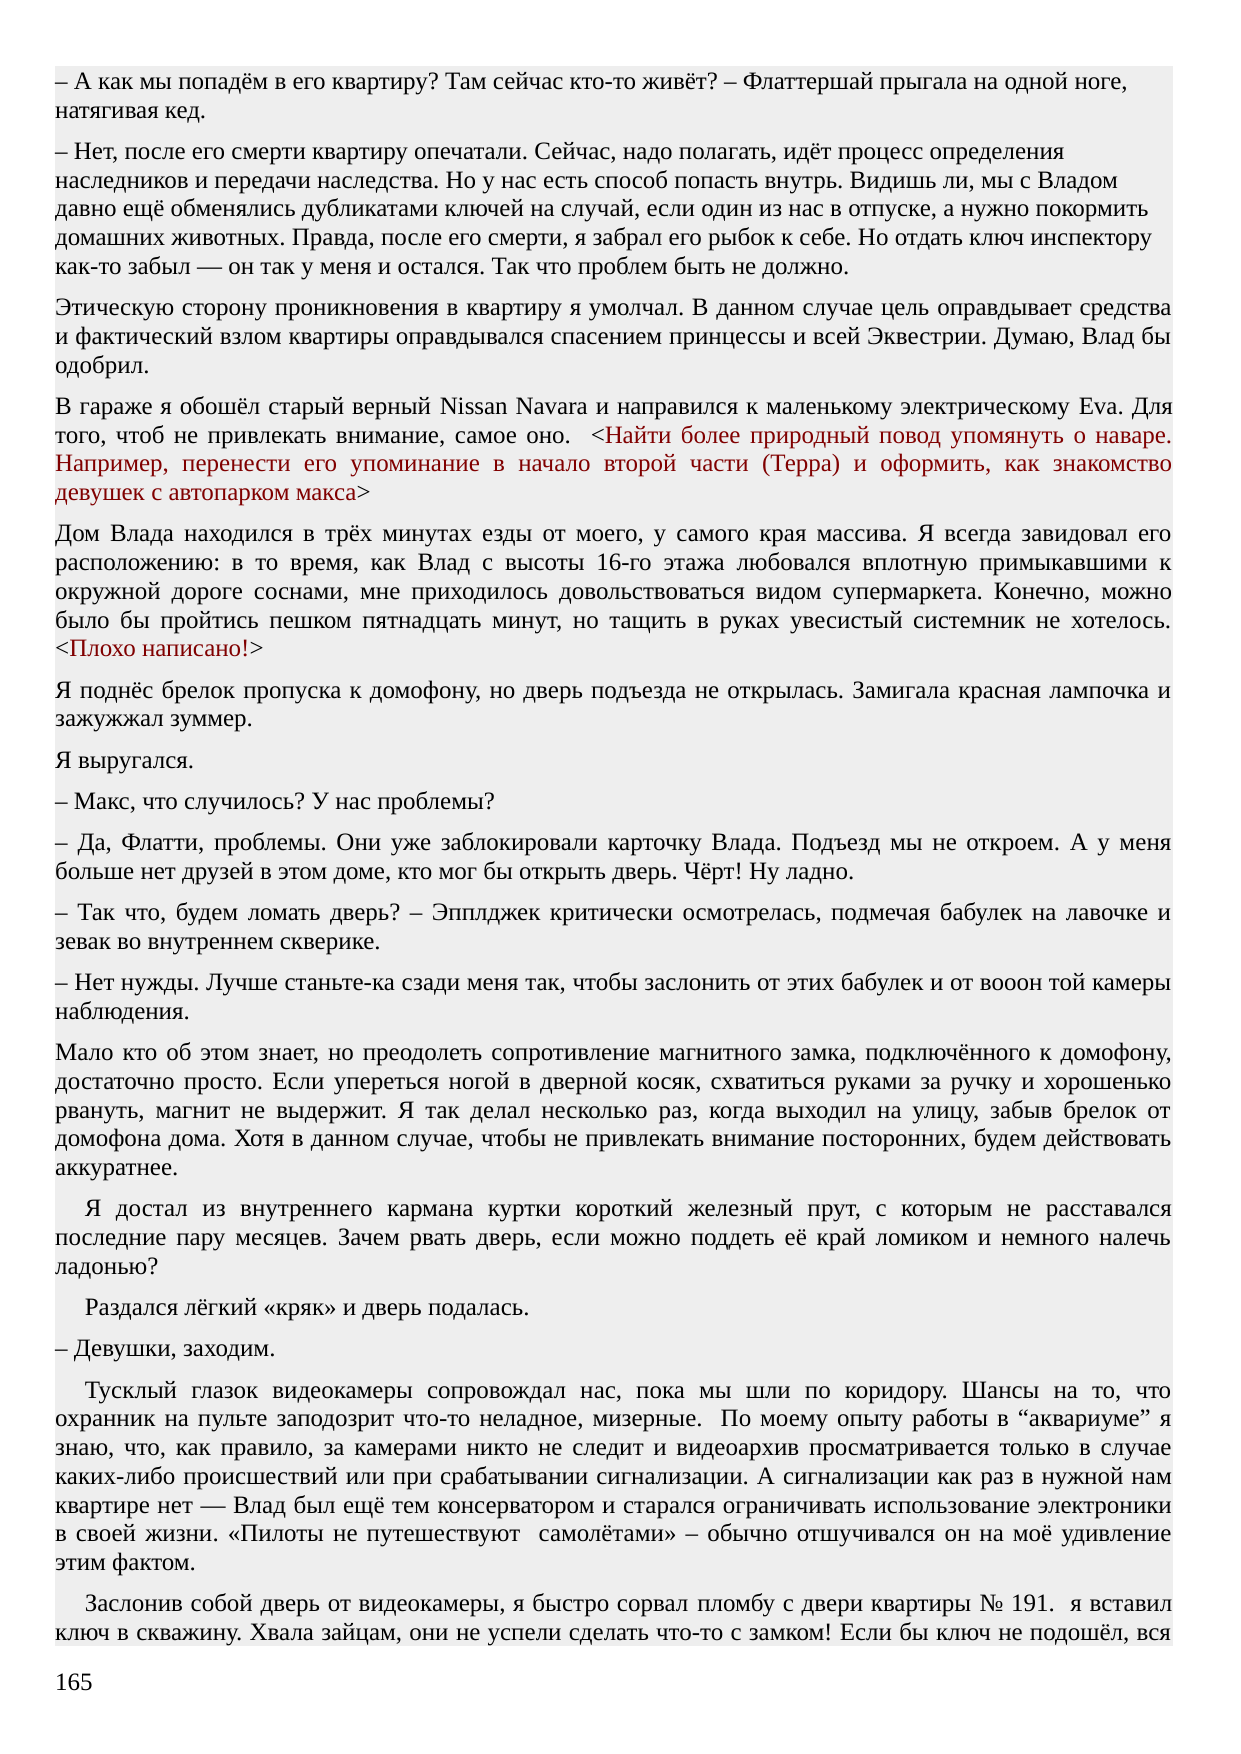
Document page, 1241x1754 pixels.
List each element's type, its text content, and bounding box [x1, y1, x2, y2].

text – Да, Флатти, проблемы. Они уже заблокировали карточку Влада. Подъезд мы не откроем. А у меня больше нет друзей в этом доме, кто мог бы открыть дверь. Чёрт! Ну ладно. [55, 827, 1173, 885]
text – Нет нужды. Лучше станьте-ка сзади меня так, чтобы заслонить от этих бабулек и от вооон той камеры наблюдения. [55, 967, 1173, 1025]
text – Макс, что случилось? У нас проблемы? [55, 786, 1173, 815]
text В гараже я обошёл старый верный Nissan Navara и направился к маленькому электрическому Eva. Для того, чтоб не привлекать внимание, самое оно. <Найти более природный повод упомянуть о наваре. Например, перенести его упоминание в начало второй части (Терра) и оформить, как знакомство девушек с автопарком макса> [55, 391, 1173, 506]
text Я достал из внутреннего кармана куртки короткий железный прут, с которым не расставался последние пару месяцев. Зачем рвать дверь, если можно поддеть её край ломиком и немного налечь ладонью? [55, 1193, 1173, 1280]
text Раздался лёгкий «кряк» и дверь подалась. [55, 1292, 1173, 1321]
list Мало кто об этом знает, но преодолеть сопротивление магнитного замка, подключённого к домофону, достаточно просто. Если упереться ногой в дверной косяк, схватиться руками за ручку и хорошенько рвануть, магнит не выдержит. Я так делал несколько раз, когда выходил на улицу, забыв брелок от домофона дома. Хотя в данном случае, чтобы не привлекать внимание посторонних, будем действовать аккуратнее. [55, 1037, 1173, 1181]
text Дом Влада находился в трёх минутах езды от моего, у самого края массива. Я всегда завидовал его расположению: в то время, как Влад с высоты 16-го этажа любовался вплотную примыкавшими к окружной дороге соснами, мне приходилось довольствоваться видом супермаркета. Конечно, можно было бы пройтись пешком пятнадцать минут, но тащить в руках увесистый системник не хотелось. <Плохо написано!> [55, 518, 1173, 662]
text Я поднёс брелок пропуска к домофону, но дверь подъезда не открылась. Замигала красная лампочка и зажужжал зуммер. [55, 675, 1173, 732]
text – А как мы попадём в его квартиру? Там сейчас кто-то живёт? – Флаттершай прыгала на одной ноге, натягивая кед. [55, 66, 1173, 123]
text – Девушки, заходим. [55, 1333, 1173, 1362]
text – Нет, после его смерти квартиру опечатали. Сейчас, надо полагать, идёт процесс определения наследников и передачи наследства. Но у нас есть способ попасть внутрь. Видишь ли, мы с Владом давно ещё обменялись дубликатами ключей на случай, если один из нас в отпуске, а нужно покормить домашних животных. Правда, после его смерти, я забрал его рыбок к себе. Но отдать ключ инспектору как-то забыл — он так у меня и остался. Так что проблем быть не должно. [55, 136, 1173, 280]
text Этическую сторону проникновения в квартиру я умолчал. В данном случае цель оправдывает средства и фактический взлом квартиры оправдывался спасением принцессы и всей Эквестрии. Думаю, Влад бы одобрил. [55, 292, 1173, 378]
text – Так что, будем ломать дверь? – Эпплджек критически осмотрелась, подмечая бабулек на лавочке и зевак во внутреннем скверике. [55, 897, 1173, 955]
text Я выругался. [55, 745, 1173, 773]
text Тусклый глазок видеокамеры сопровождал нас, пока мы шли по коридору. Шансы на то, что охранник на пульте заподозрит что-то неладное, мизерные. По моему опыту работы в “аквариуме” я знаю, что, как правило, за камерами никто не следит и видеоархив просматривается только в случае каких-либо происшествий или при срабатывании сигнализации. А сигнализации как раз в нужной нам квартире нет — Влад был ещё тем консерватором и старался ограничивать использование электроники в своей жизни. «Пилоты не путешествуют самолётами» – обычно отшучивался он на моё удивление этим фактом. [55, 1375, 1173, 1576]
text Заслонив собой дверь от видеокамеры, я быстро сорвал пломбу с двери квартиры № 191. я вставил ключ в скважину. Хвала зайцам, они не успели сделать что-то с замком! Если бы ключ не подошёл, вся [55, 1588, 1173, 1646]
